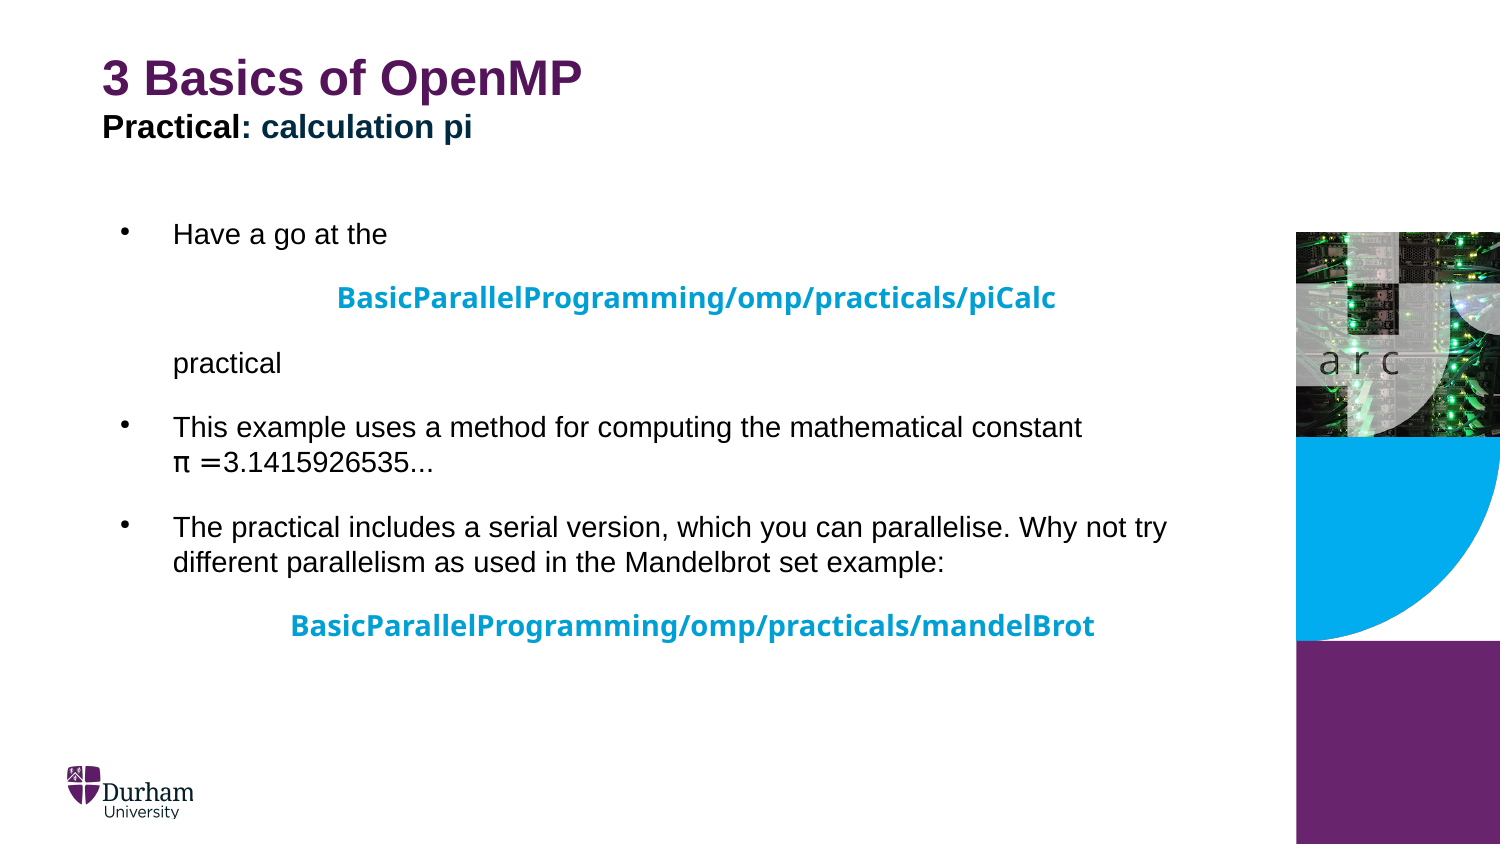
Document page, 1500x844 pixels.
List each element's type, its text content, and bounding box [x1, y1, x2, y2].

picture [1296, 232, 1500, 436]
title 3 Basics of OpenMP Practical: calculation pi [101, 45, 1399, 187]
text_box [1296, 640, 1500, 844]
list Have a go at the BasicParallelProgramming/omp/practicals/piCalc practical This example uses a method for computing the mathematical constant π =3.1415926535... The practical includes a serial version, which you can parallelise. Why not try different parallelism as used in the Mandelbrot set example: BasicParallelProgramming/omp/practicals/mandelBrot [101, 214, 1214, 349]
picture [1332, 467, 1500, 640]
picture [67, 766, 193, 819]
